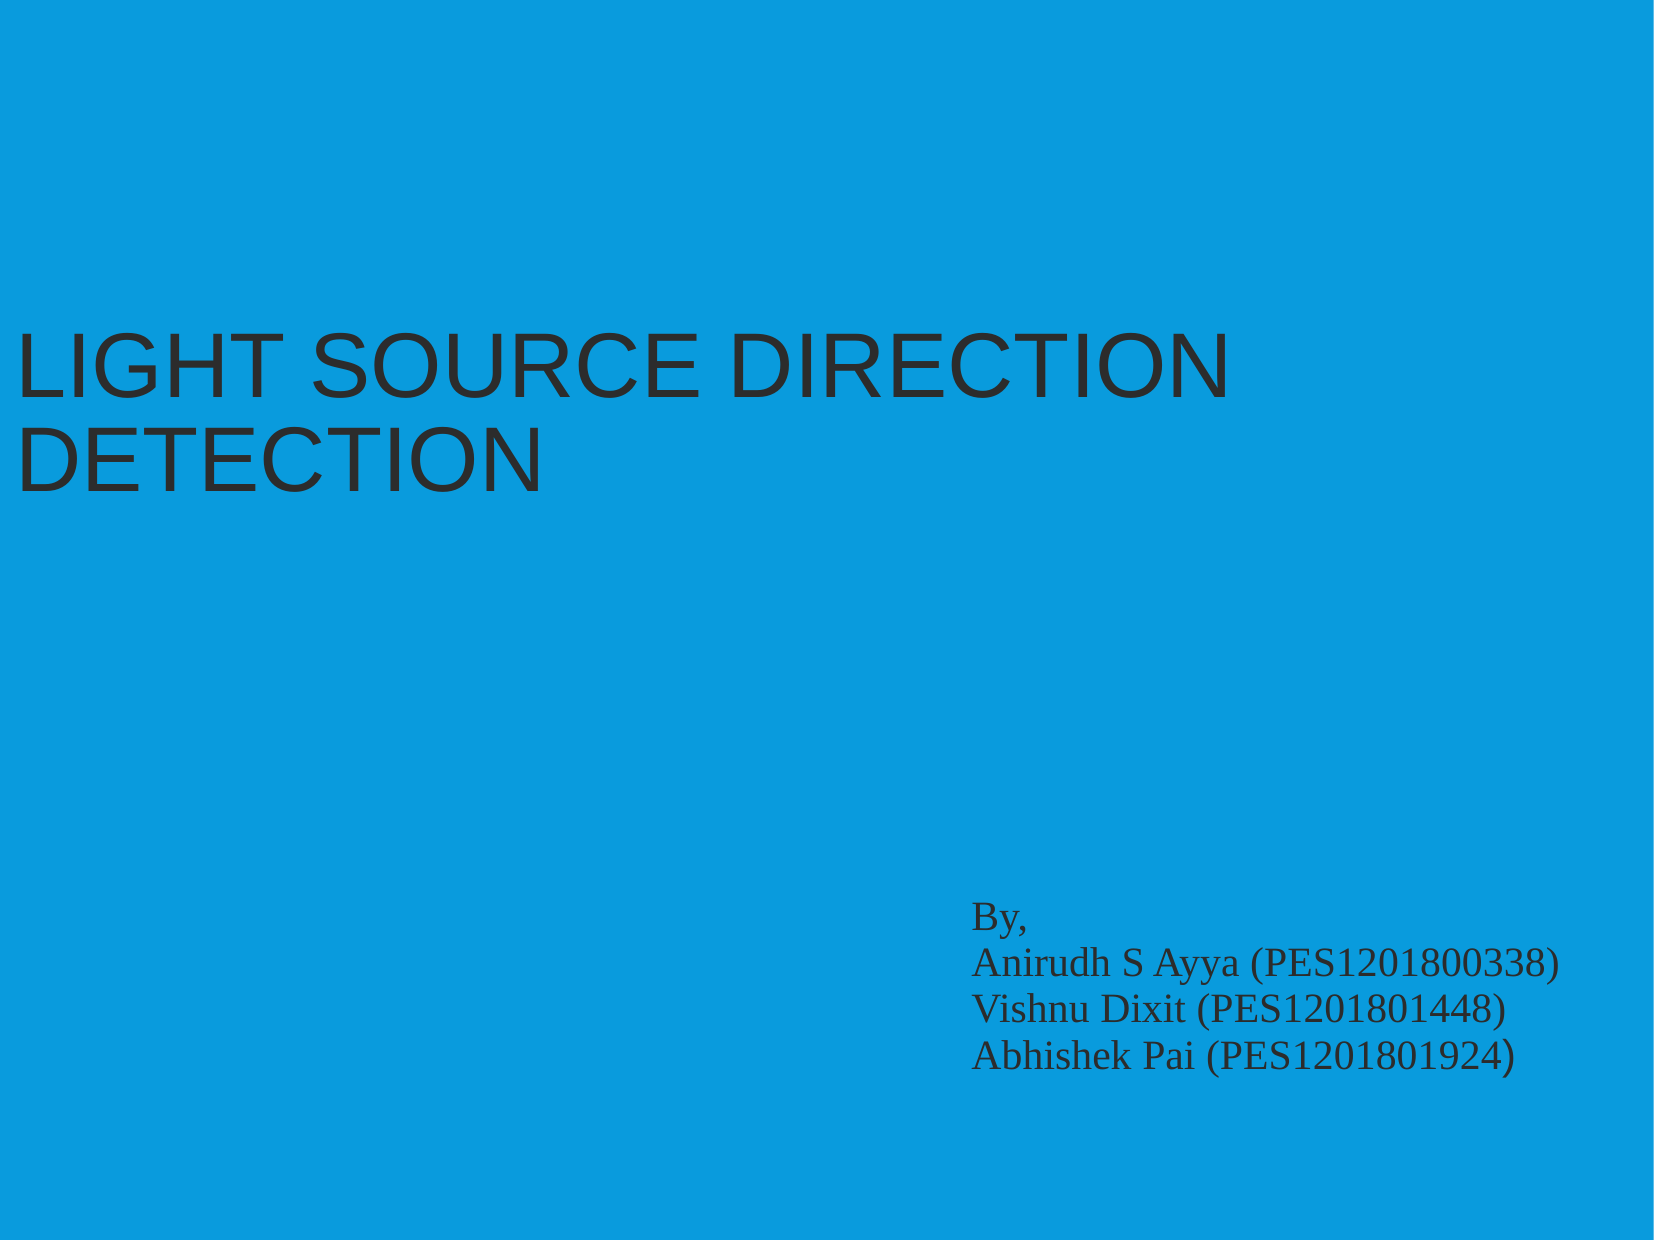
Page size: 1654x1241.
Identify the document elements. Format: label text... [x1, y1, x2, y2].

text_box By, Anirudh S Ayya (PES1201800338) Vishnu Dixit (PES1201801448) Abhishek Pai (PES1201801924) [956, 885, 1632, 1095]
title Light source direction detection [0, 312, 1489, 520]
